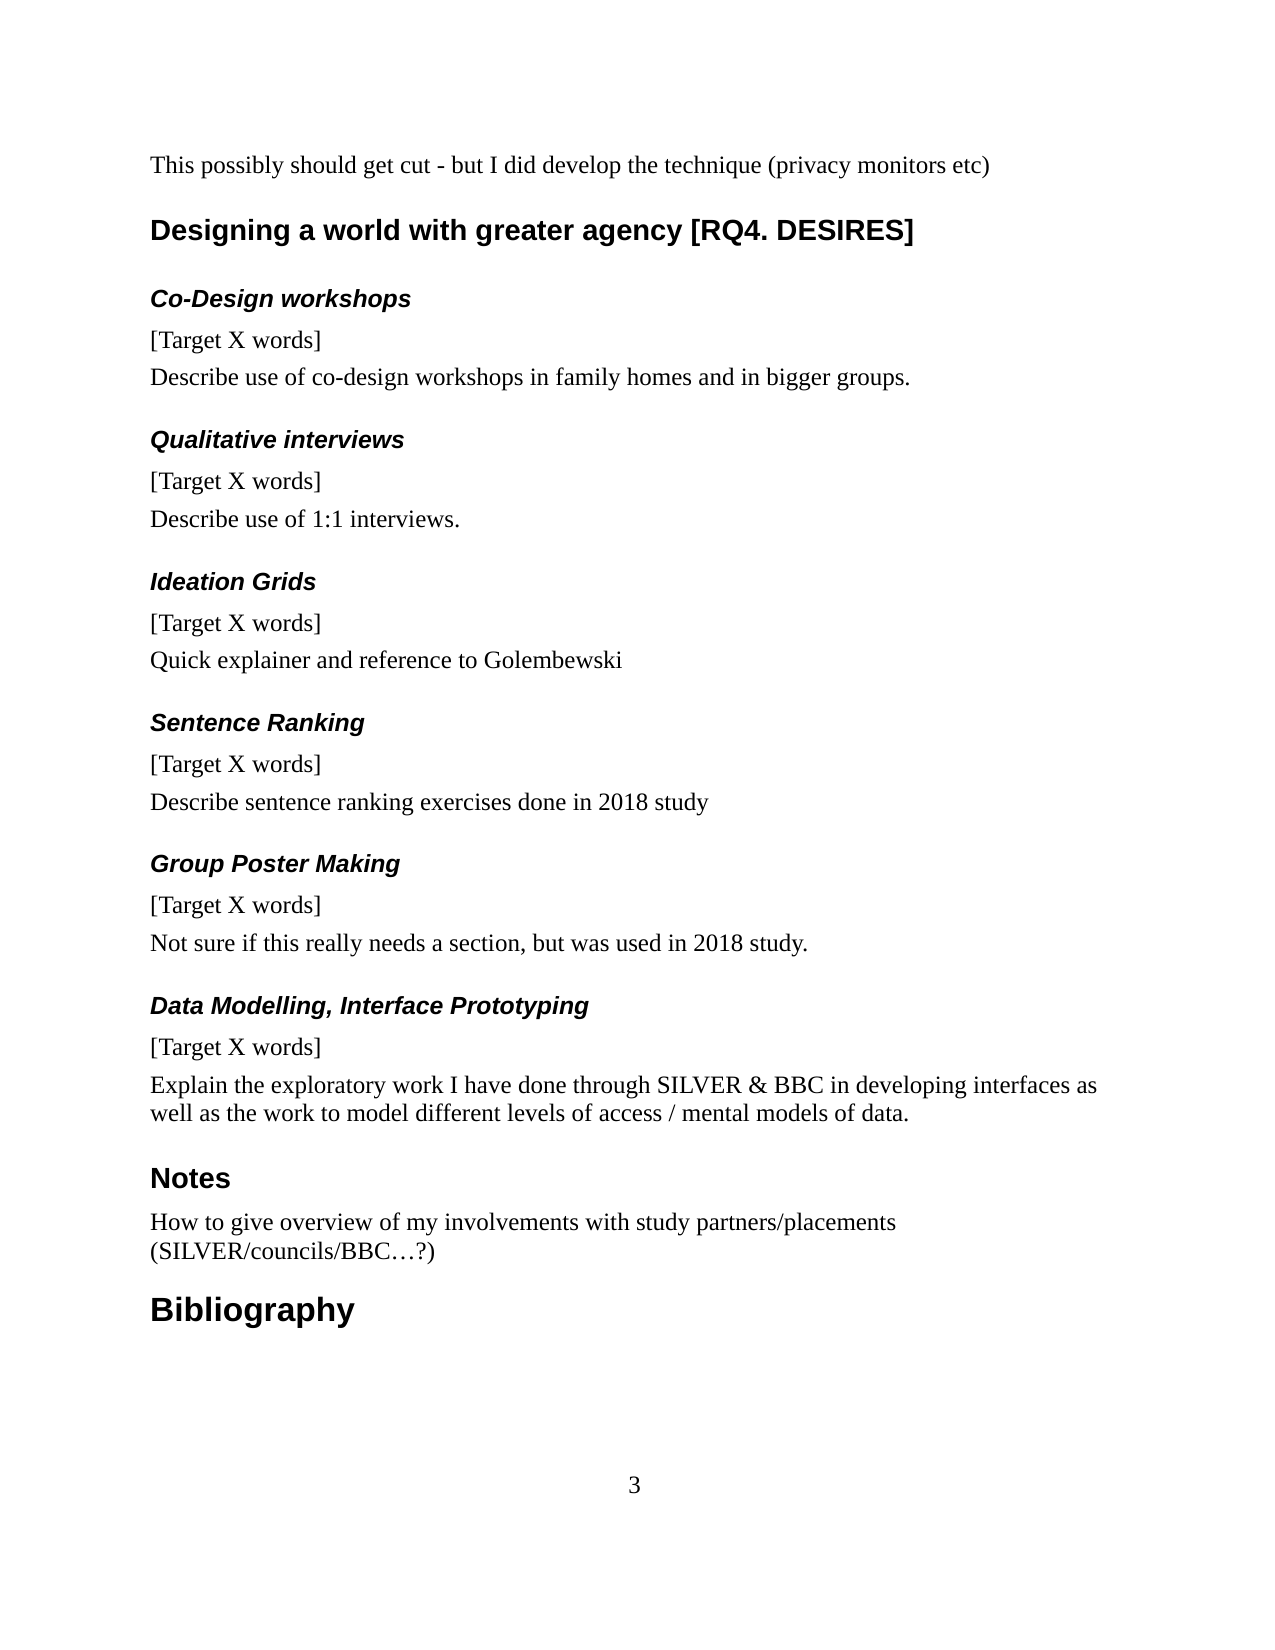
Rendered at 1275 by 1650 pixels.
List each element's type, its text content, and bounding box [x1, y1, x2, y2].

subtitle Co-Design workshops [150, 284, 1125, 312]
subtitle Ideation Grids [150, 567, 1125, 595]
subtitle Qualitative interviews [150, 425, 1125, 454]
text Describe sentence ranking exercises done in 2018 study [150, 787, 1125, 816]
text [Target X words] [150, 325, 1125, 353]
subtitle Notes [150, 1161, 1125, 1195]
text [Target X words] [150, 891, 1125, 919]
text Quick explainer and reference to Golembewski [150, 645, 1125, 674]
text Describe use of co-design workshops in family homes and in bigger groups. [150, 362, 1125, 391]
text Explain the exploratory work I have done through SILVER & BBC in developing interfaces as well as the work to model different levels of access / mental models of data. [150, 1070, 1125, 1127]
text How to give overview of my involvements with study partners/placements (SILVER/councils/BBC…?) [150, 1207, 1125, 1265]
text [Target X words] [150, 1032, 1125, 1061]
subtitle Sentence Ranking [150, 708, 1125, 737]
text [Target X words] [150, 466, 1125, 495]
subtitle Group Poster Making [150, 849, 1125, 878]
text [Target X words] [150, 608, 1125, 636]
text [Target X words] [150, 749, 1125, 778]
subtitle Data Modelling, Interface Prototyping [150, 991, 1125, 1019]
text Describe use of 1:1 interviews. [150, 504, 1125, 533]
text This possibly should get cut - but I did develop the technique (privacy monitors etc) [150, 150, 1125, 179]
subtitle Bibliography [150, 1290, 1125, 1328]
text Not sure if this really needs a section, but was used in 2018 study. [150, 928, 1125, 957]
subtitle Designing a world with greater agency [RQ4. DESIRES] [150, 213, 1125, 246]
